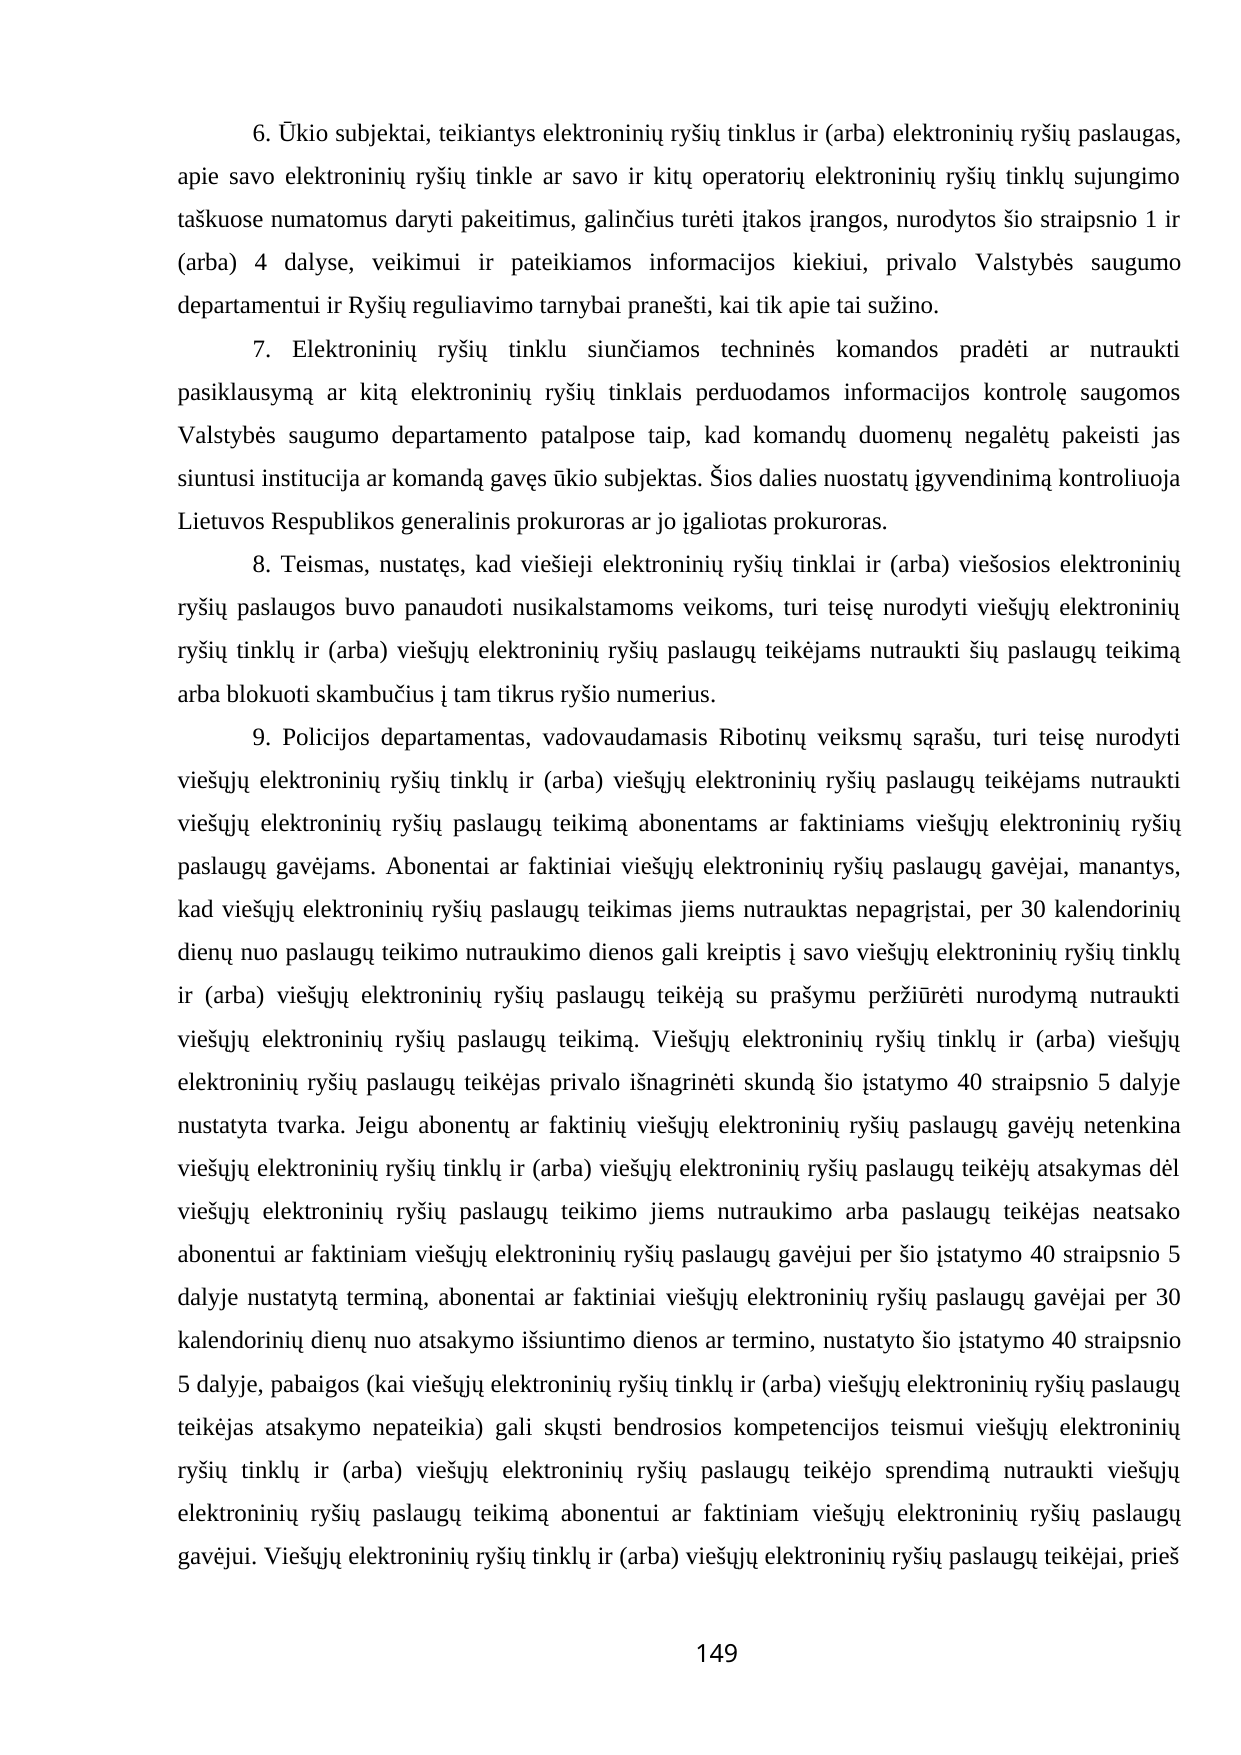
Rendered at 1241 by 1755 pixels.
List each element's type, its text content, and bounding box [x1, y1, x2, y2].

text 6. Ūkio subjektai, teikiantys elektroninių ryšių tinklus ir (arba) elektroninių ryšių paslaugas, apie savo elektroninių ryšių tinkle ar savo ir kitų operatorių elektroninių ryšių tinklų sujungimo taškuose numatomus daryti pakeitimus, galinčius turėti įtakos įrangos, nurodytos šio straipsnio 1 ir (arba) 4 dalyse, veikimui ir pateikiamos informacijos kiekiui, privalo Valstybės saugumo departamentui ir Ryšių reguliavimo tarnybai pranešti, kai tik apie tai sužino. [177, 118, 1181, 319]
text 9. Policijos departamentas, vadovaudamasis Ribotinų veiksmų sąrašu, turi teisę nurodyti viešųjų elektroninių ryšių tinklų ir (arba) viešųjų elektroninių ryšių paslaugų teikėjams nutraukti viešųjų elektroninių ryšių paslaugų teikimą abonentams ar faktiniams viešųjų elektroninių ryšių paslaugų gavėjams. Abonentai ar faktiniai viešųjų elektroninių ryšių paslaugų gavėjai, manantys, kad viešųjų elektroninių ryšių paslaugų teikimas jiems nutrauktas nepagrįstai, per 30 kalendorinių dienų nuo paslaugų teikimo nutraukimo dienos gali kreiptis į savo viešųjų elektroninių ryšių tinklų ir (arba) viešųjų elektroninių ryšių paslaugų teikėją su prašymu peržiūrėti nurodymą nutraukti viešųjų elektroninių ryšių paslaugų teikimą. Viešųjų elektroninių ryšių tinklų ir (arba) viešųjų elektroninių ryšių paslaugų teikėjas privalo išnagrinėti skundą šio įstatymo 40 straipsnio 5 dalyje nustatyta tvarka. Jeigu abonentų ar faktinių viešųjų elektroninių ryšių paslaugų gavėjų netenkina viešųjų elektroninių ryšių tinklų ir (arba) viešųjų elektroninių ryšių paslaugų teikėjų atsakymas dėl viešųjų elektroninių ryšių paslaugų teikimo jiems nutraukimo arba paslaugų teikėjas neatsako abonentui ar faktiniam viešųjų elektroninių ryšių paslaugų gavėjui per šio įstatymo 40 straipsnio 5 dalyje nustatytą terminą, abonentai ar faktiniai viešųjų elektroninių ryšių paslaugų gavėjai per 30 kalendorinių dienų nuo atsakymo išsiuntimo dienos ar termino, nustatyto šio įstatymo 40 straipsnio 5 dalyje, pabaigos (kai viešųjų elektroninių ryšių tinklų ir (arba) viešųjų elektroninių ryšių paslaugų teikėjas atsakymo nepateikia) gali skųsti bendrosios kompetencijos teismui viešųjų elektroninių ryšių tinklų ir (arba) viešųjų elektroninių ryšių paslaugų teikėjo sprendimą nutraukti viešųjų elektroninių ryšių paslaugų teikimą abonentui ar faktiniam viešųjų elektroninių ryšių paslaugų gavėjui. Viešųjų elektroninių ryšių tinklų ir (arba) viešųjų elektroninių ryšių paslaugų teikėjai, prieš [177, 722, 1181, 1570]
text 7. Elektroninių ryšių tinklu siunčiamos techninės komandos pradėti ar nutraukti pasiklausymą ar kitą elektroninių ryšių tinklais perduodamos informacijos kontrolę saugomos Valstybės saugumo departamento patalpose taip, kad komandų duomenų negalėtų pakeisti jas siuntusi institucija ar komandą gavęs ūkio subjektas. Šios dalies nuostatų įgyvendinimą kontroliuoja Lietuvos Respublikos generalinis prokuroras ar jo įgaliotas prokuroras. [177, 334, 1181, 535]
text 8. Teismas, nustatęs, kad viešieji elektroninių ryšių tinklai ir (arba) viešosios elektroninių ryšių paslaugos buvo panaudoti nusikalstamoms veikoms, turi teisę nurodyti viešųjų elektroninių ryšių tinklų ir (arba) viešųjų elektroninių ryšių paslaugų teikėjams nutraukti šių paslaugų teikimą arba blokuoti skambučius į tam tikrus ryšio numerius. [177, 549, 1181, 707]
